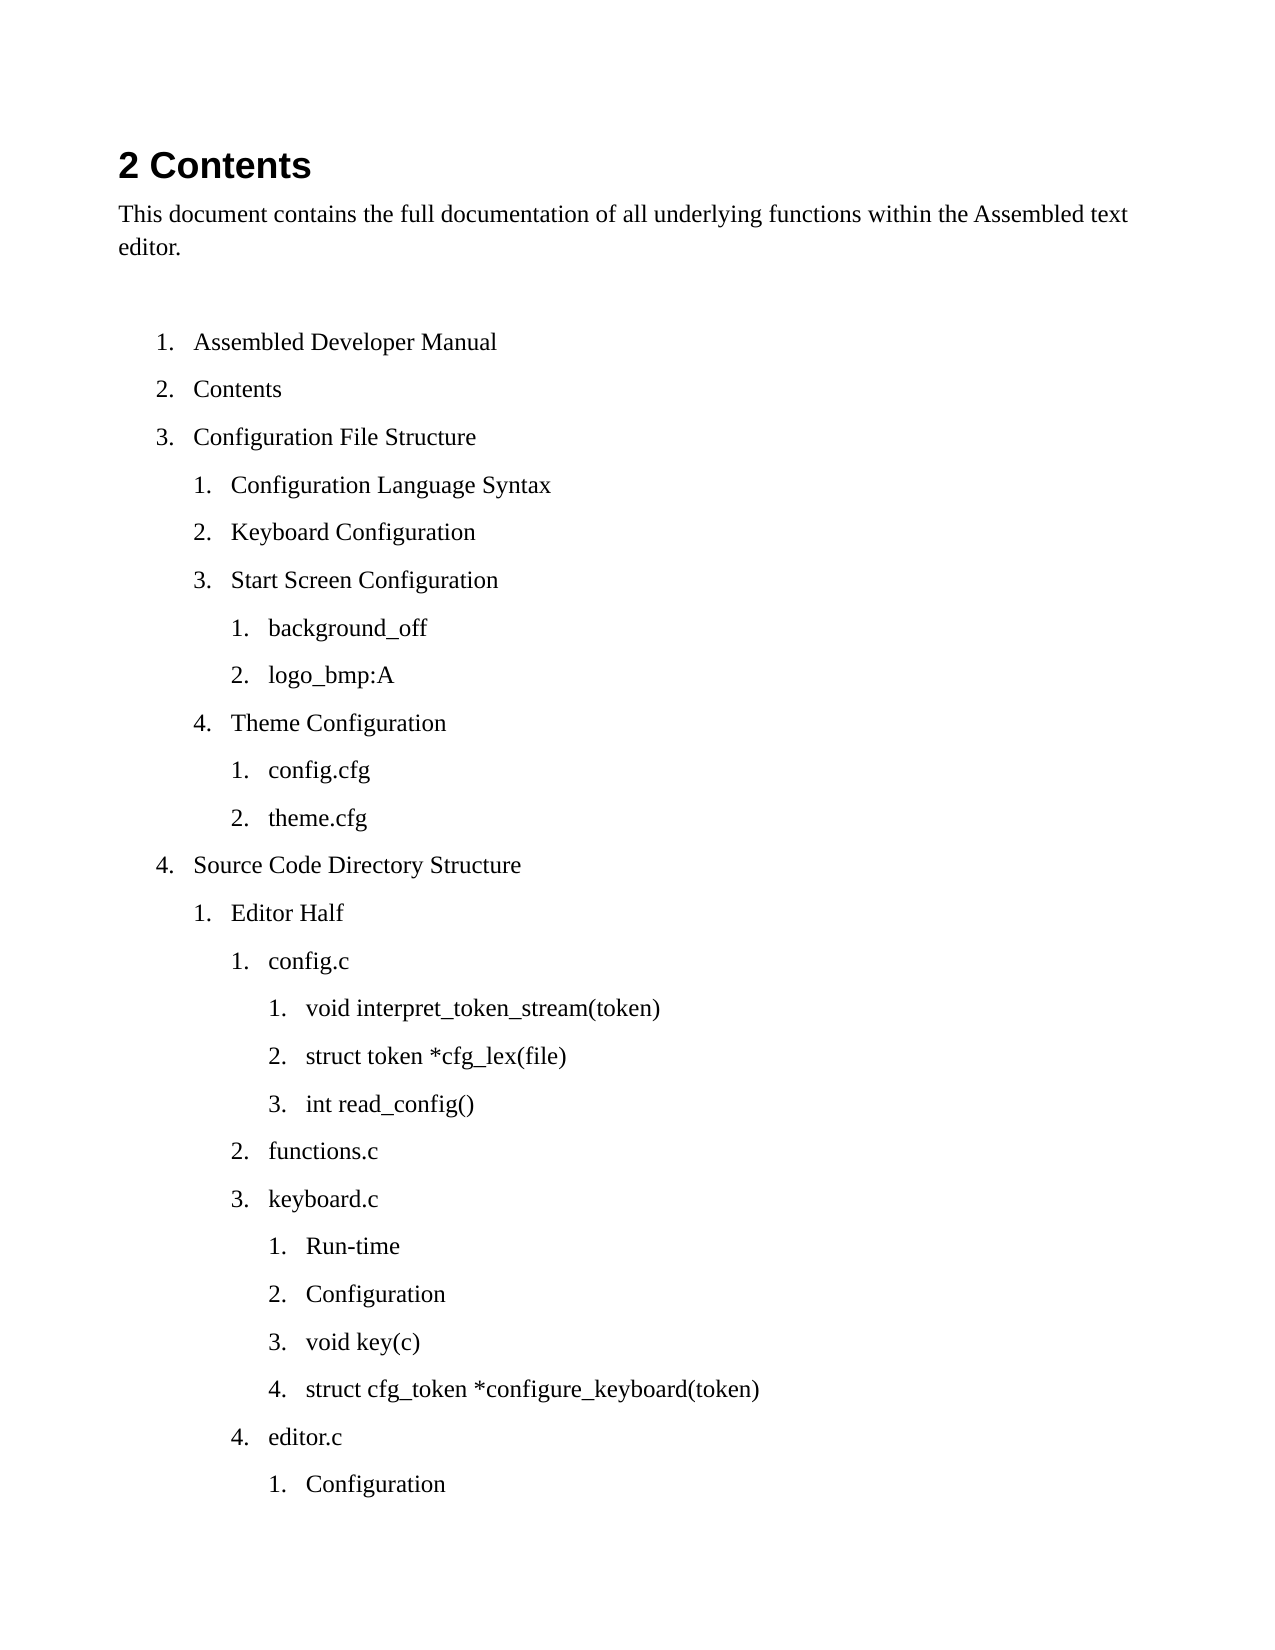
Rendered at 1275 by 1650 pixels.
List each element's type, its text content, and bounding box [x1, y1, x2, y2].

list Theme Configuration [193, 708, 1157, 737]
list editor.c [231, 1422, 1157, 1451]
list functions.c [231, 1136, 1157, 1165]
list keyboard.c [231, 1184, 1157, 1213]
list Assembled Developer Manual [156, 327, 1157, 356]
text This document contains the full documentation of all underlying functions within the Assembled text editor. [118, 199, 1157, 261]
list background_off [231, 613, 1157, 641]
list config.c [231, 946, 1157, 974]
list void key(c) [268, 1327, 1157, 1355]
list Configuration [268, 1469, 1157, 1498]
list config.cfg [231, 755, 1157, 784]
list struct token *cfg_lex(file) [268, 1041, 1157, 1070]
list int read_config() [268, 1089, 1157, 1117]
list Configuration [268, 1279, 1157, 1308]
list Keyboard Configuration [193, 517, 1157, 546]
list theme.cfg [231, 803, 1157, 832]
list Configuration File Structure [156, 422, 1157, 451]
list Contents [156, 374, 1157, 403]
list Source Code Directory Structure [156, 851, 1157, 879]
list void interpret_token_stream(token) [268, 993, 1157, 1022]
list Run-time [268, 1231, 1157, 1260]
list struct cfg_token *configure_keyboard(token) [268, 1374, 1157, 1403]
list Editor Half [193, 898, 1157, 927]
list logo_bmp:A [231, 660, 1157, 689]
list Start Screen Configuration [193, 565, 1157, 594]
list Configuration Language Syntax [193, 470, 1157, 498]
subtitle 2 Contents [118, 143, 1157, 186]
